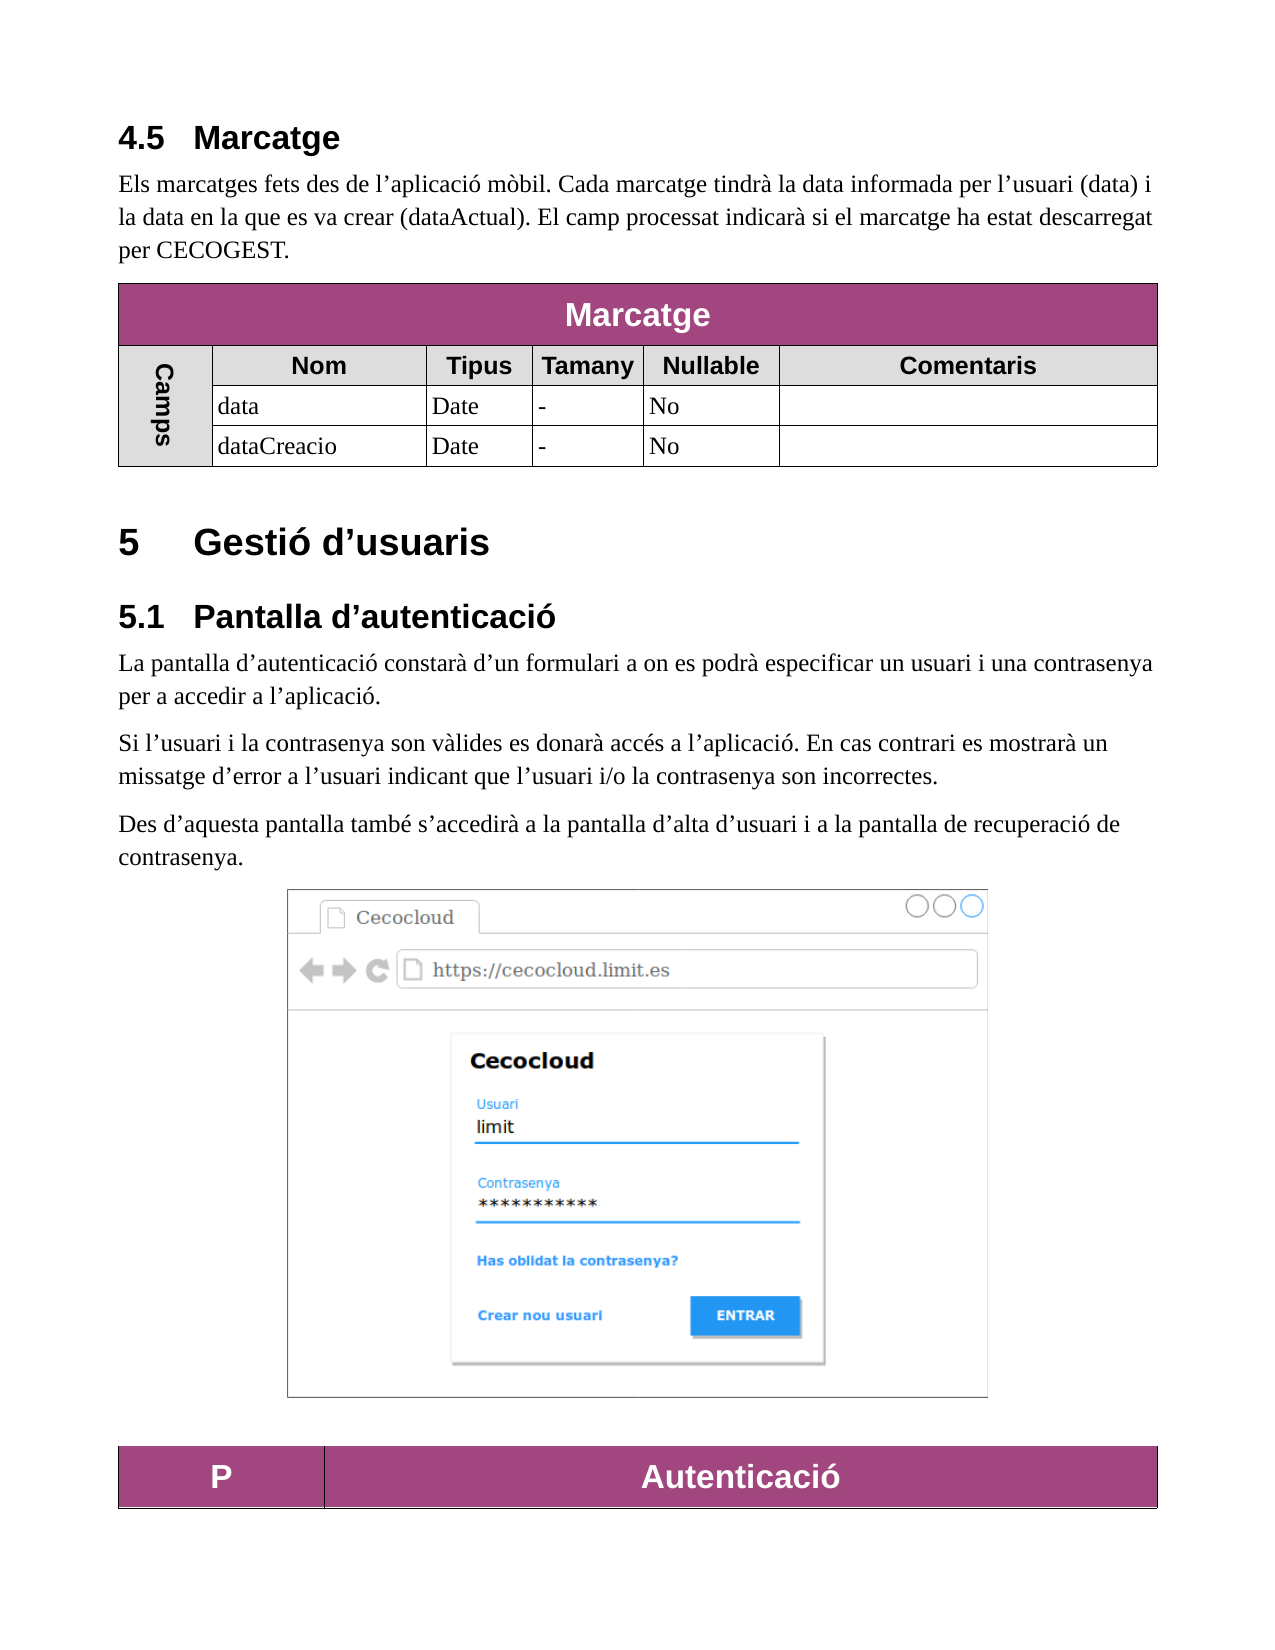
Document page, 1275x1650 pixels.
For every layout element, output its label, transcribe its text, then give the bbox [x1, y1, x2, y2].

text La pantalla d’autenticació constarà d’un formulari a on es podrà especificar un usuari i una contrasenya per a accedir a l’aplicació. [118, 648, 1157, 709]
table_cell data [213, 386, 426, 425]
subtitle Pantalla d’autenticació [118, 597, 1157, 635]
subtitle Gestió d’usuaris [118, 519, 1157, 563]
table_cell No [644, 386, 779, 425]
table_cell - [533, 426, 643, 466]
subtitle Marcatge [118, 118, 1157, 157]
table_cell dataCreacio [213, 426, 426, 466]
table_cell Tipus [427, 346, 532, 385]
text Si l’usuari i la contrasenya son vàlides es donarà accés a l’aplicació. En cas contrari es mostrarà un missatge d’error a l’usuari indicant que l’usuari i/o la contrasenya son incorrectes. [118, 728, 1157, 790]
table_cell No [644, 426, 779, 466]
table_cell Camps [119, 346, 212, 466]
text Els marcatges fets des de l’aplicació mòbil. Cada marcatge tindrà la data informada per l’usuari (data) i la data en la que es va crear (dataActual). El camp processat indicarà si el marcatge ha estat descarregat per CECOGEST. [118, 169, 1157, 264]
table_cell Nullable [644, 346, 779, 385]
table_cell [780, 386, 1157, 425]
table_cell Comentaris [780, 346, 1157, 385]
table_cell Date [427, 386, 532, 425]
picture [287, 889, 988, 1398]
table_header P [119, 1446, 324, 1507]
table_header Marcatge [119, 284, 1157, 345]
table_cell [780, 426, 1157, 466]
table_cell - [533, 386, 643, 425]
table_cell Tamany [533, 346, 643, 385]
table_cell Nom [213, 346, 426, 385]
text Des d’aquesta pantalla també s’accedirà a la pantalla d’alta d’usuari i a la pantalla de recuperació de contrasenya. [118, 809, 1157, 871]
table_header Autenticació [325, 1446, 1157, 1507]
table_cell Date [427, 426, 532, 466]
